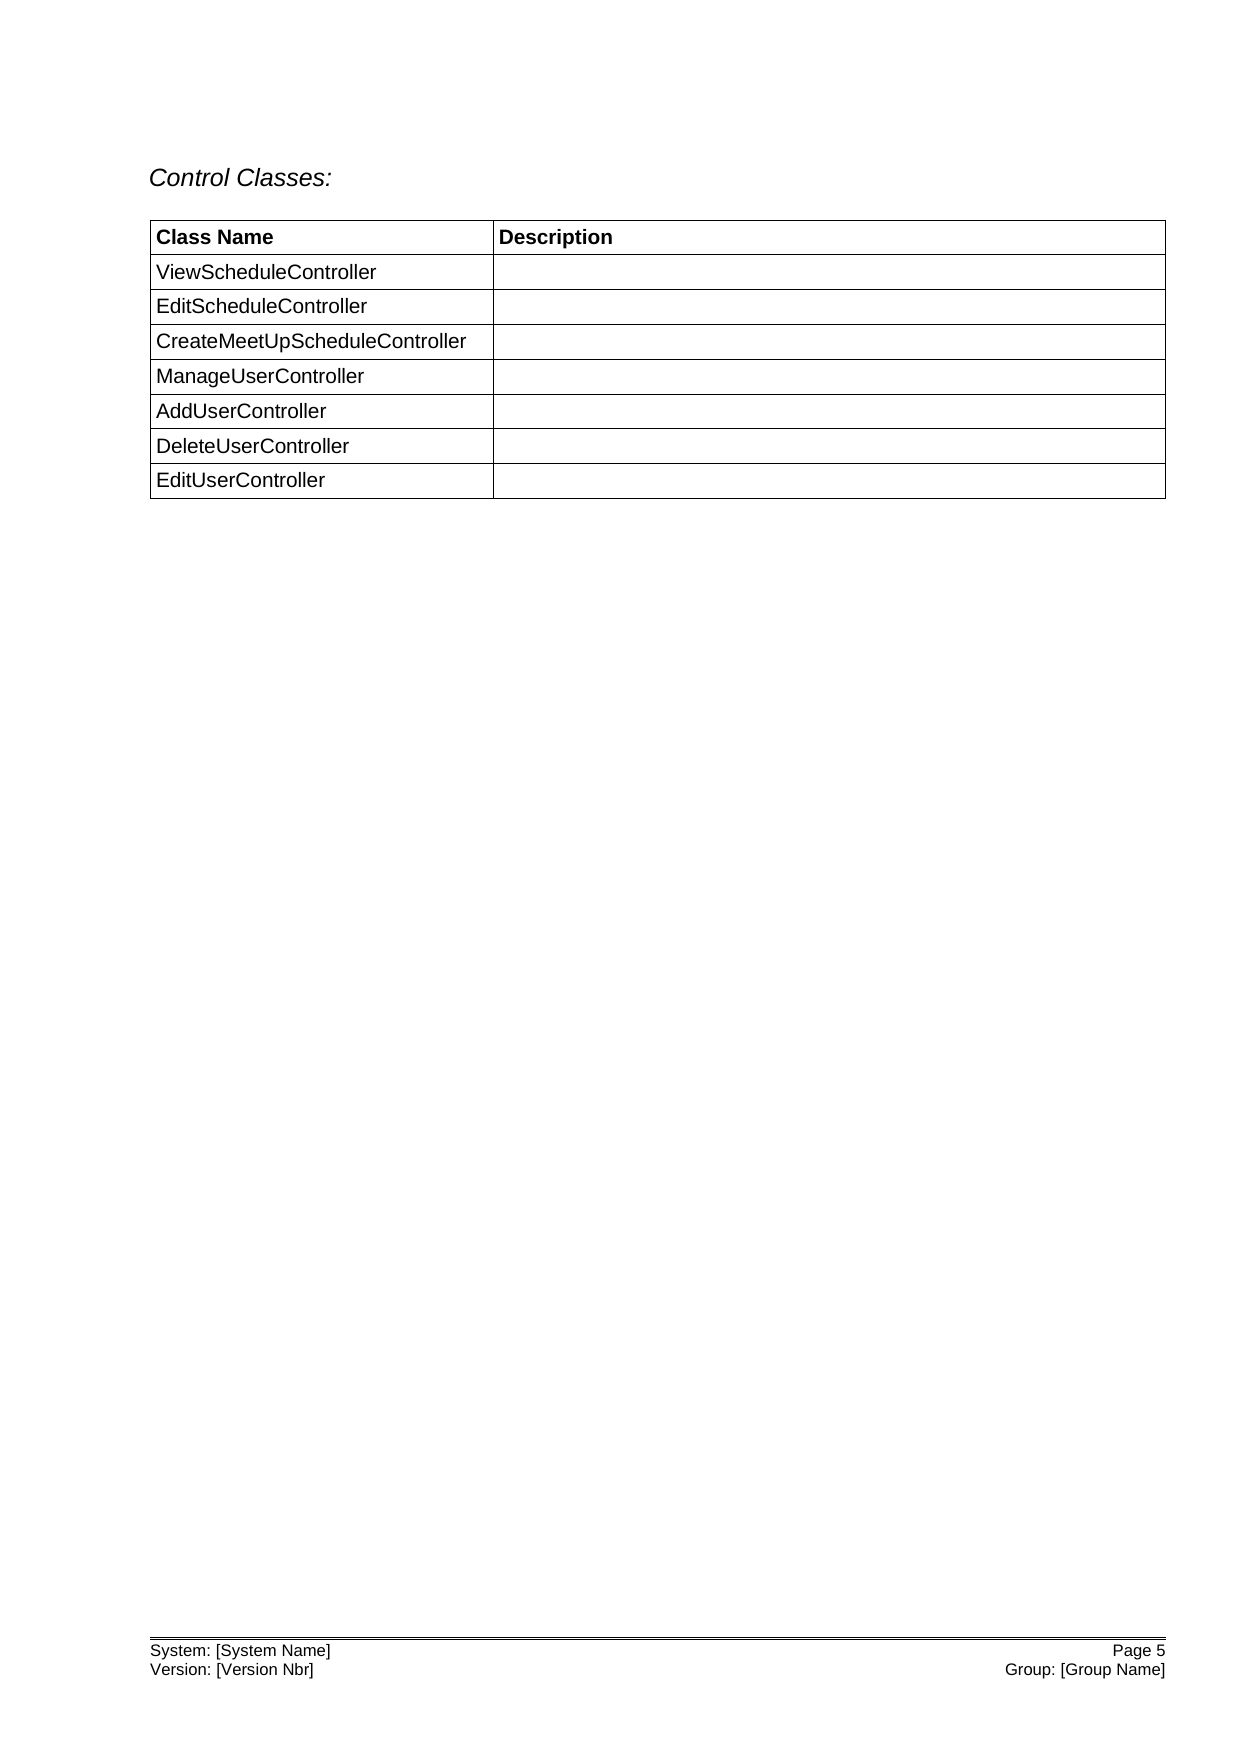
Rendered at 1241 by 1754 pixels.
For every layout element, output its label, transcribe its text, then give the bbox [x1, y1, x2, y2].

table_cell ViewScheduleController [151, 255, 493, 289]
table_header Description [494, 221, 1165, 254]
table_cell [494, 360, 1165, 394]
table_cell [494, 290, 1165, 324]
table_cell ManageUserController [151, 360, 493, 394]
table_cell EditUserController [151, 464, 493, 498]
table_header Class Name [151, 221, 493, 254]
table_cell [494, 325, 1165, 359]
text Control Classes: [148, 164, 1166, 192]
table_cell [494, 464, 1165, 498]
table_cell AddUserController [151, 395, 493, 428]
table_cell [494, 429, 1165, 463]
table_cell [494, 255, 1165, 289]
table_cell CreateMeetUpScheduleController [151, 325, 493, 359]
table_cell DeleteUserController [151, 429, 493, 463]
table_cell EditScheduleController [151, 290, 493, 324]
table_cell [494, 395, 1165, 428]
